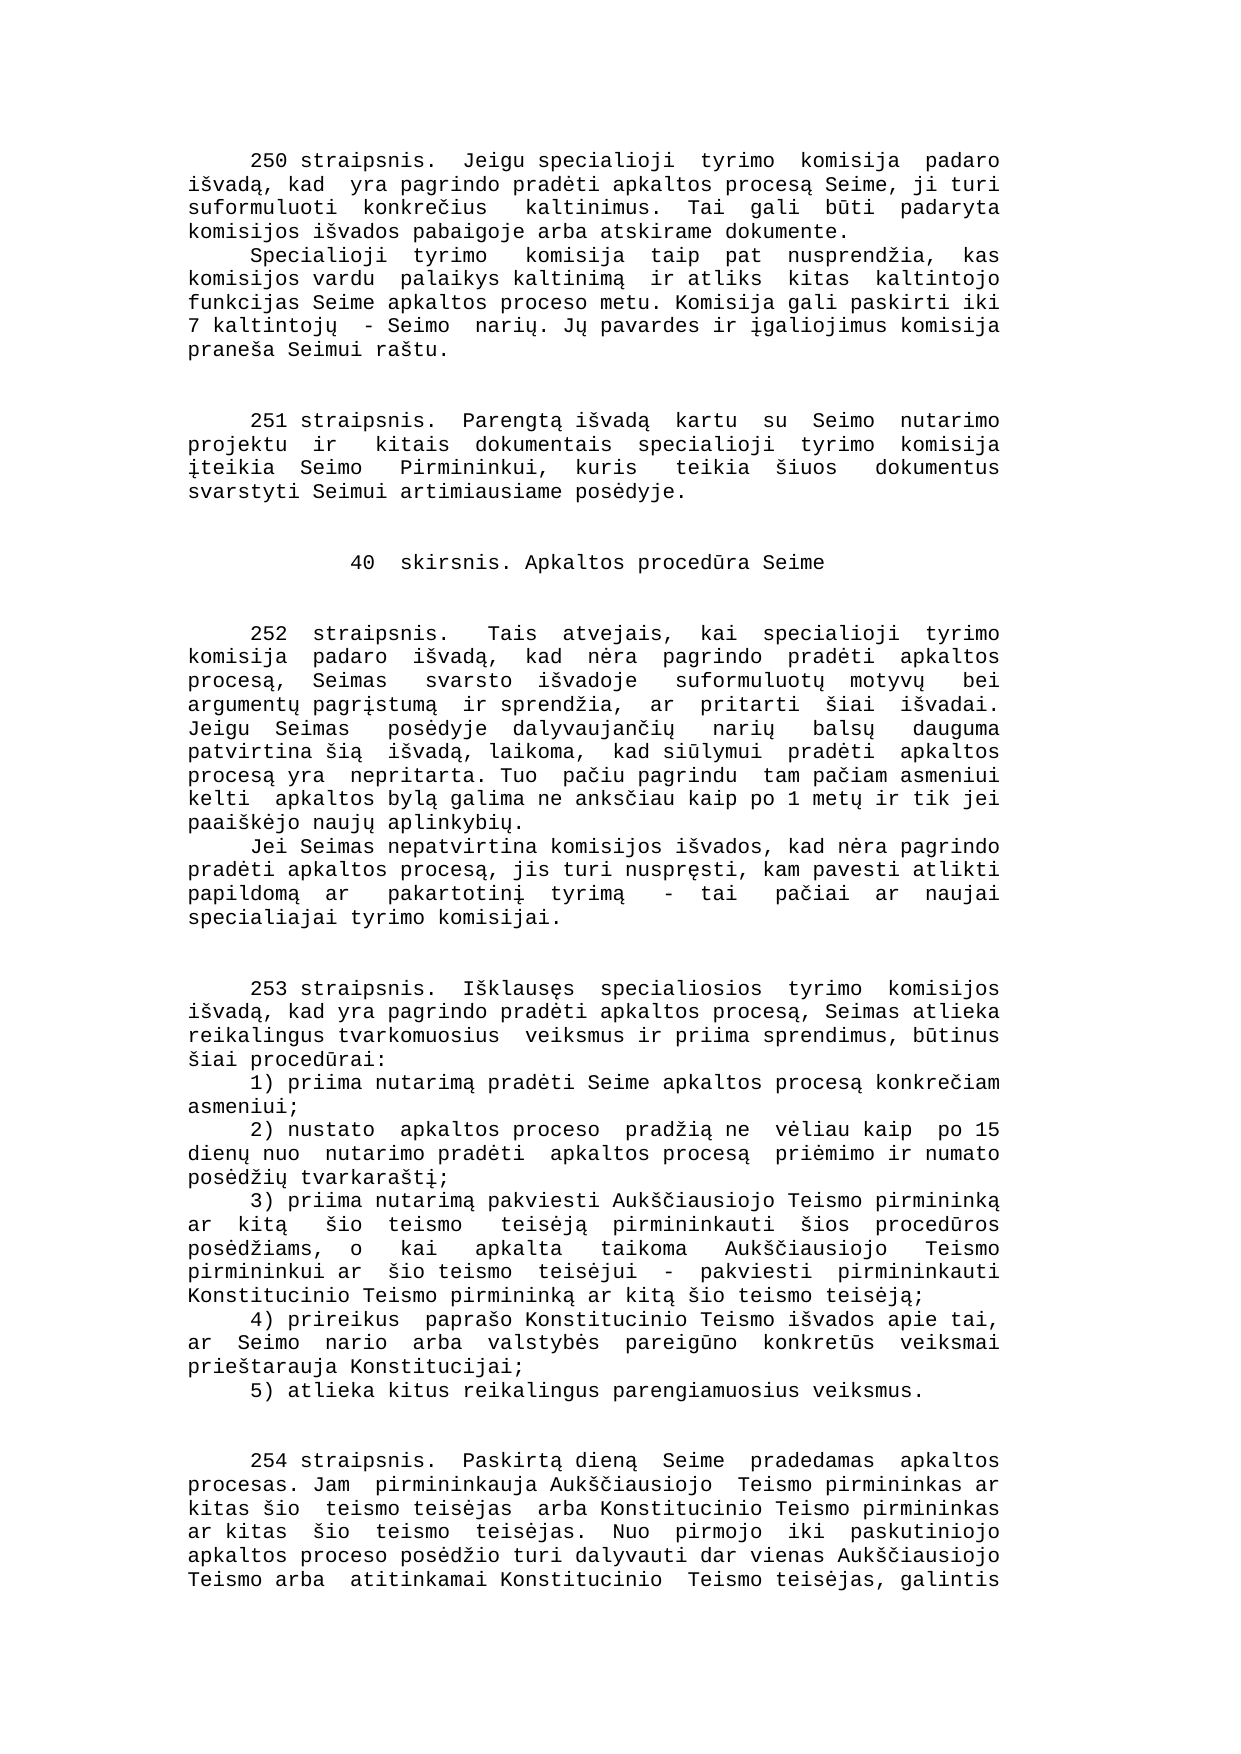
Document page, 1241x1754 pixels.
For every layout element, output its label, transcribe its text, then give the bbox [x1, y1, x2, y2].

text kelti apkaltos bylą galima ne anksčiau kaip po 1 metų ir tik jei [187, 788, 1053, 812]
text procesą, Seimas svarsto išvadoje suformuluotų motyvų bei [187, 670, 1053, 694]
text išvadą, kad yra pagrindo pradėti apkaltos procesą Seime, ji turi [187, 174, 1053, 197]
text 7 kaltintojų - Seimo narių. Jų pavardes ir įgaliojimus komisija [187, 316, 1053, 339]
text 250 straipsnis. Jeigu specialioji tyrimo komisija padaro [187, 150, 1053, 174]
text posėdžių tvarkaraštį; [187, 1167, 1053, 1190]
text 4) prireikus paprašo Konstitucinio Teismo išvados apie tai, [187, 1309, 1053, 1332]
text reikalingus tvarkomuosius veiksmus ir priima sprendimus, būtinus [187, 1025, 1053, 1048]
text pradėti apkaltos procesą, jis turi nuspręsti, kam pavesti atlikti [187, 859, 1053, 883]
text Teismo arba atitinkamai Konstitucinio Teismo teisėjas, galintis [187, 1569, 1053, 1592]
text patvirtina šią išvadą, laikoma, kad siūlymui pradėti apkaltos [187, 741, 1053, 765]
text Konstitucinio Teismo pirmininką ar kitą šio teismo teisėją; [187, 1285, 1053, 1309]
text asmeniui; [187, 1096, 1053, 1119]
text 1) priima nutarimą pradėti Seime apkaltos procesą konkrečiam [187, 1072, 1053, 1096]
text komisijos išvados pabaigoje arba atskirame dokumente. [187, 221, 1053, 244]
text 252 straipsnis. Tais atvejais, kai specialioji tyrimo [187, 623, 1053, 647]
text praneša Seimui raštu. [187, 339, 1053, 363]
text 3) priima nutarimą pakviesti Aukščiausiojo Teismo pirmininką [187, 1190, 1053, 1214]
text Jeigu Seimas posėdyje dalyvaujančių narių balsų dauguma [187, 717, 1053, 741]
text papildomą ar pakartotinį tyrimą - tai pačiai ar naujai [187, 883, 1053, 907]
text 40 skirsnis. Apkaltos procedūra Seime [187, 552, 1053, 576]
text dienų nuo nutarimo pradėti apkaltos procesą priėmimo ir numato [187, 1143, 1053, 1167]
text paaiškėjo naujų aplinkybių. [187, 812, 1053, 836]
text šiai procedūrai: [187, 1048, 1053, 1072]
text ar Seimo nario arba valstybės pareigūno konkretūs veiksmai [187, 1332, 1053, 1356]
text prieštarauja Konstitucijai; [187, 1356, 1053, 1379]
text 5) atlieka kitus reikalingus parengiamuosius veiksmus. [187, 1379, 1053, 1403]
text svarstyti Seimui artimiausiame posėdyje. [187, 481, 1053, 505]
text 2) nustato apkaltos proceso pradžią ne vėliau kaip po 15 [187, 1119, 1053, 1143]
text funkcijas Seime apkaltos proceso metu. Komisija gali paskirti iki [187, 292, 1053, 316]
text 253 straipsnis. Išklausęs specialiosios tyrimo komisijos [187, 978, 1053, 1001]
text kitas šio teismo teisėjas arba Konstitucinio Teismo pirmininkas [187, 1498, 1053, 1521]
text argumentų pagrįstumą ir sprendžia, ar pritarti šiai išvadai. [187, 694, 1053, 717]
text ar kitą šio teismo teisėją pirmininkauti šios procedūros [187, 1214, 1053, 1238]
text posėdžiams, o kai apkalta taikoma Aukščiausiojo Teismo [187, 1238, 1053, 1261]
text įteikia Seimo Pirmininkui, kuris teikia šiuos dokumentus [187, 457, 1053, 481]
text ar kitas šio teismo teisėjas. Nuo pirmojo iki paskutiniojo [187, 1521, 1053, 1545]
text Specialioji tyrimo komisija taip pat nusprendžia, kas [187, 244, 1053, 268]
text komisija padaro išvadą, kad nėra pagrindo pradėti apkaltos [187, 647, 1053, 670]
text komisijos vardu palaikys kaltinimą ir atliks kitas kaltintojo [187, 268, 1053, 292]
text išvadą, kad yra pagrindo pradėti apkaltos procesą, Seimas atlieka [187, 1001, 1053, 1025]
text Jei Seimas nepatvirtina komisijos išvados, kad nėra pagrindo [187, 836, 1053, 859]
text 254 straipsnis. Paskirtą dieną Seime pradedamas apkaltos [187, 1451, 1053, 1474]
text apkaltos proceso posėdžio turi dalyvauti dar vienas Aukščiausiojo [187, 1545, 1053, 1569]
text procesas. Jam pirmininkauja Aukščiausiojo Teismo pirmininkas ar [187, 1474, 1053, 1498]
text specialiajai tyrimo komisijai. [187, 907, 1053, 930]
text pirmininkui ar šio teismo teisėjui - pakviesti pirmininkauti [187, 1261, 1053, 1285]
text projektu ir kitais dokumentais specialioji tyrimo komisija [187, 434, 1053, 457]
text suformuluoti konkrečius kaltinimus. Tai gali būti padaryta [187, 197, 1053, 221]
text 251 straipsnis. Parengtą išvadą kartu su Seimo nutarimo [187, 410, 1053, 434]
text procesą yra nepritarta. Tuo pačiu pagrindu tam pačiam asmeniui [187, 765, 1053, 788]
